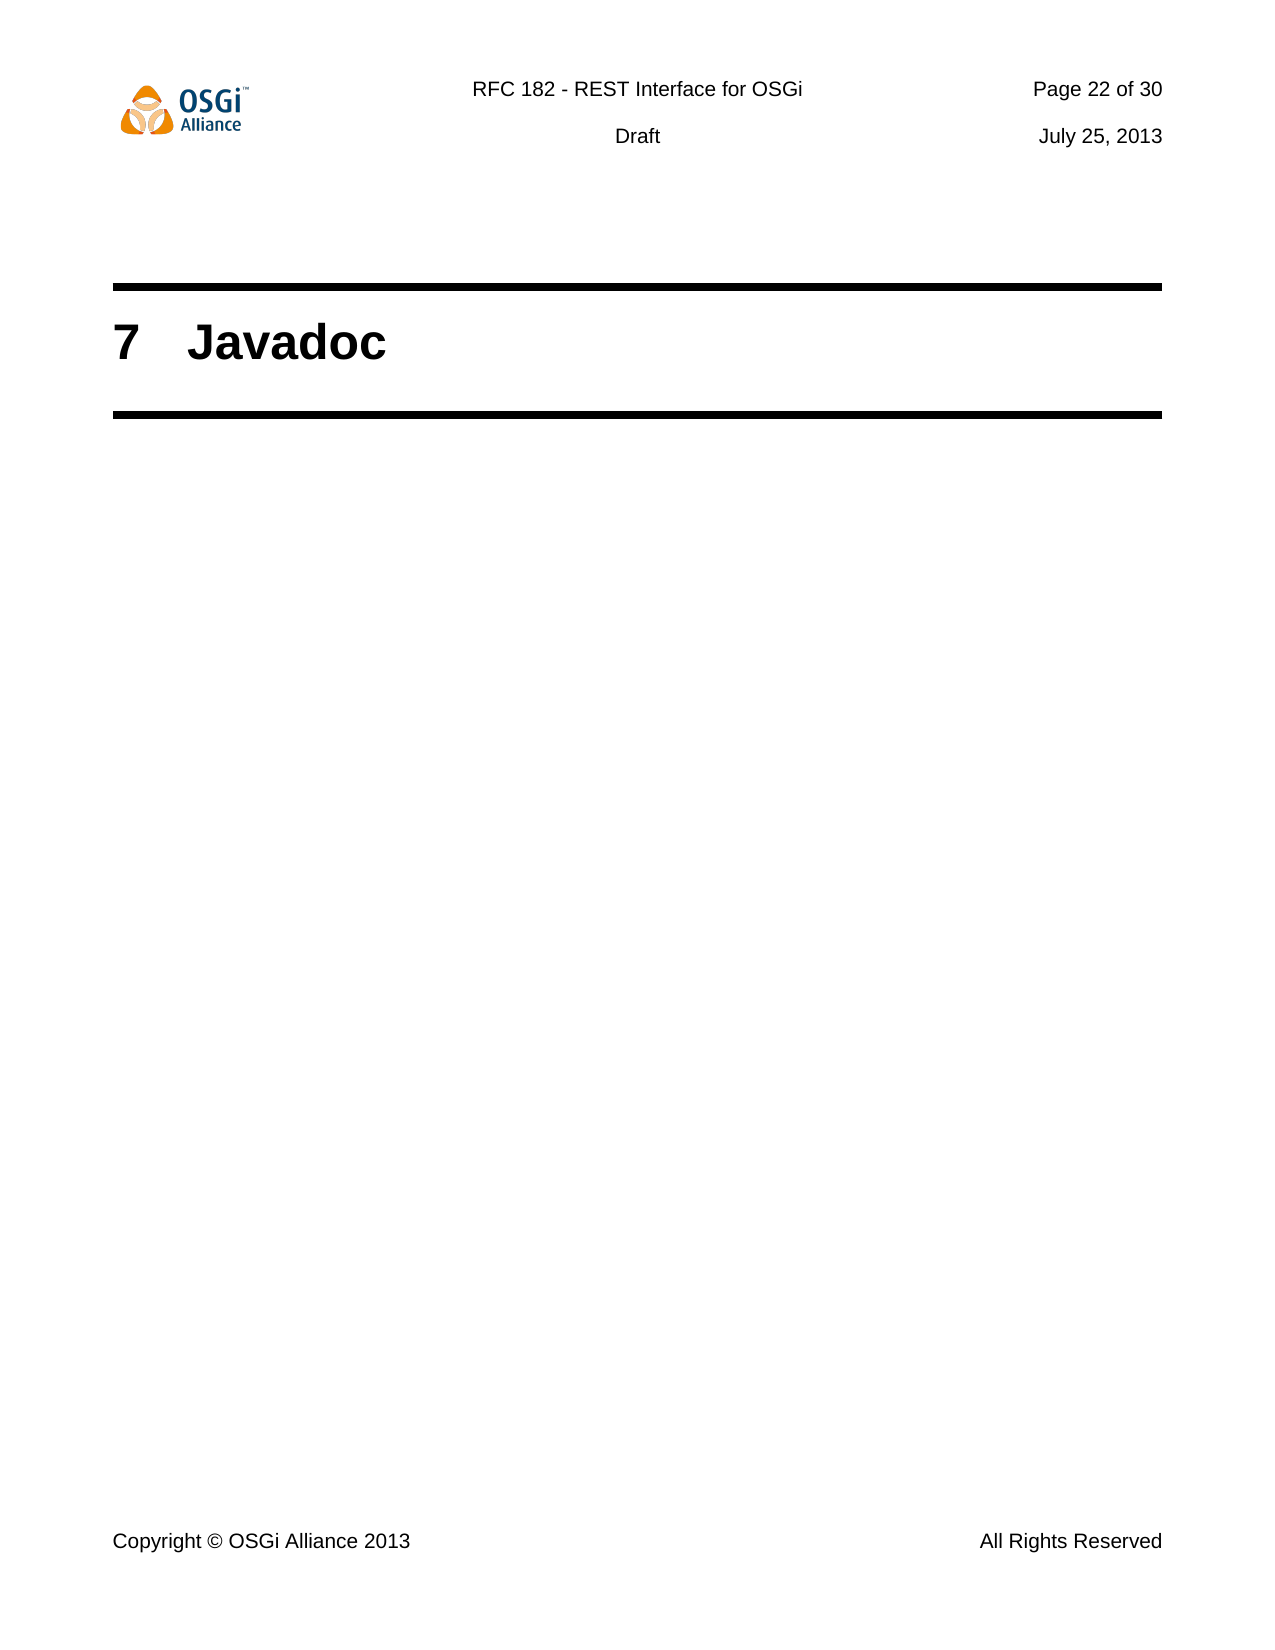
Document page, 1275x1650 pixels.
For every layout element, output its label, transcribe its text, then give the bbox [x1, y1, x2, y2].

picture [113, 78, 257, 142]
subtitle Javadoc [112, 284, 1162, 419]
